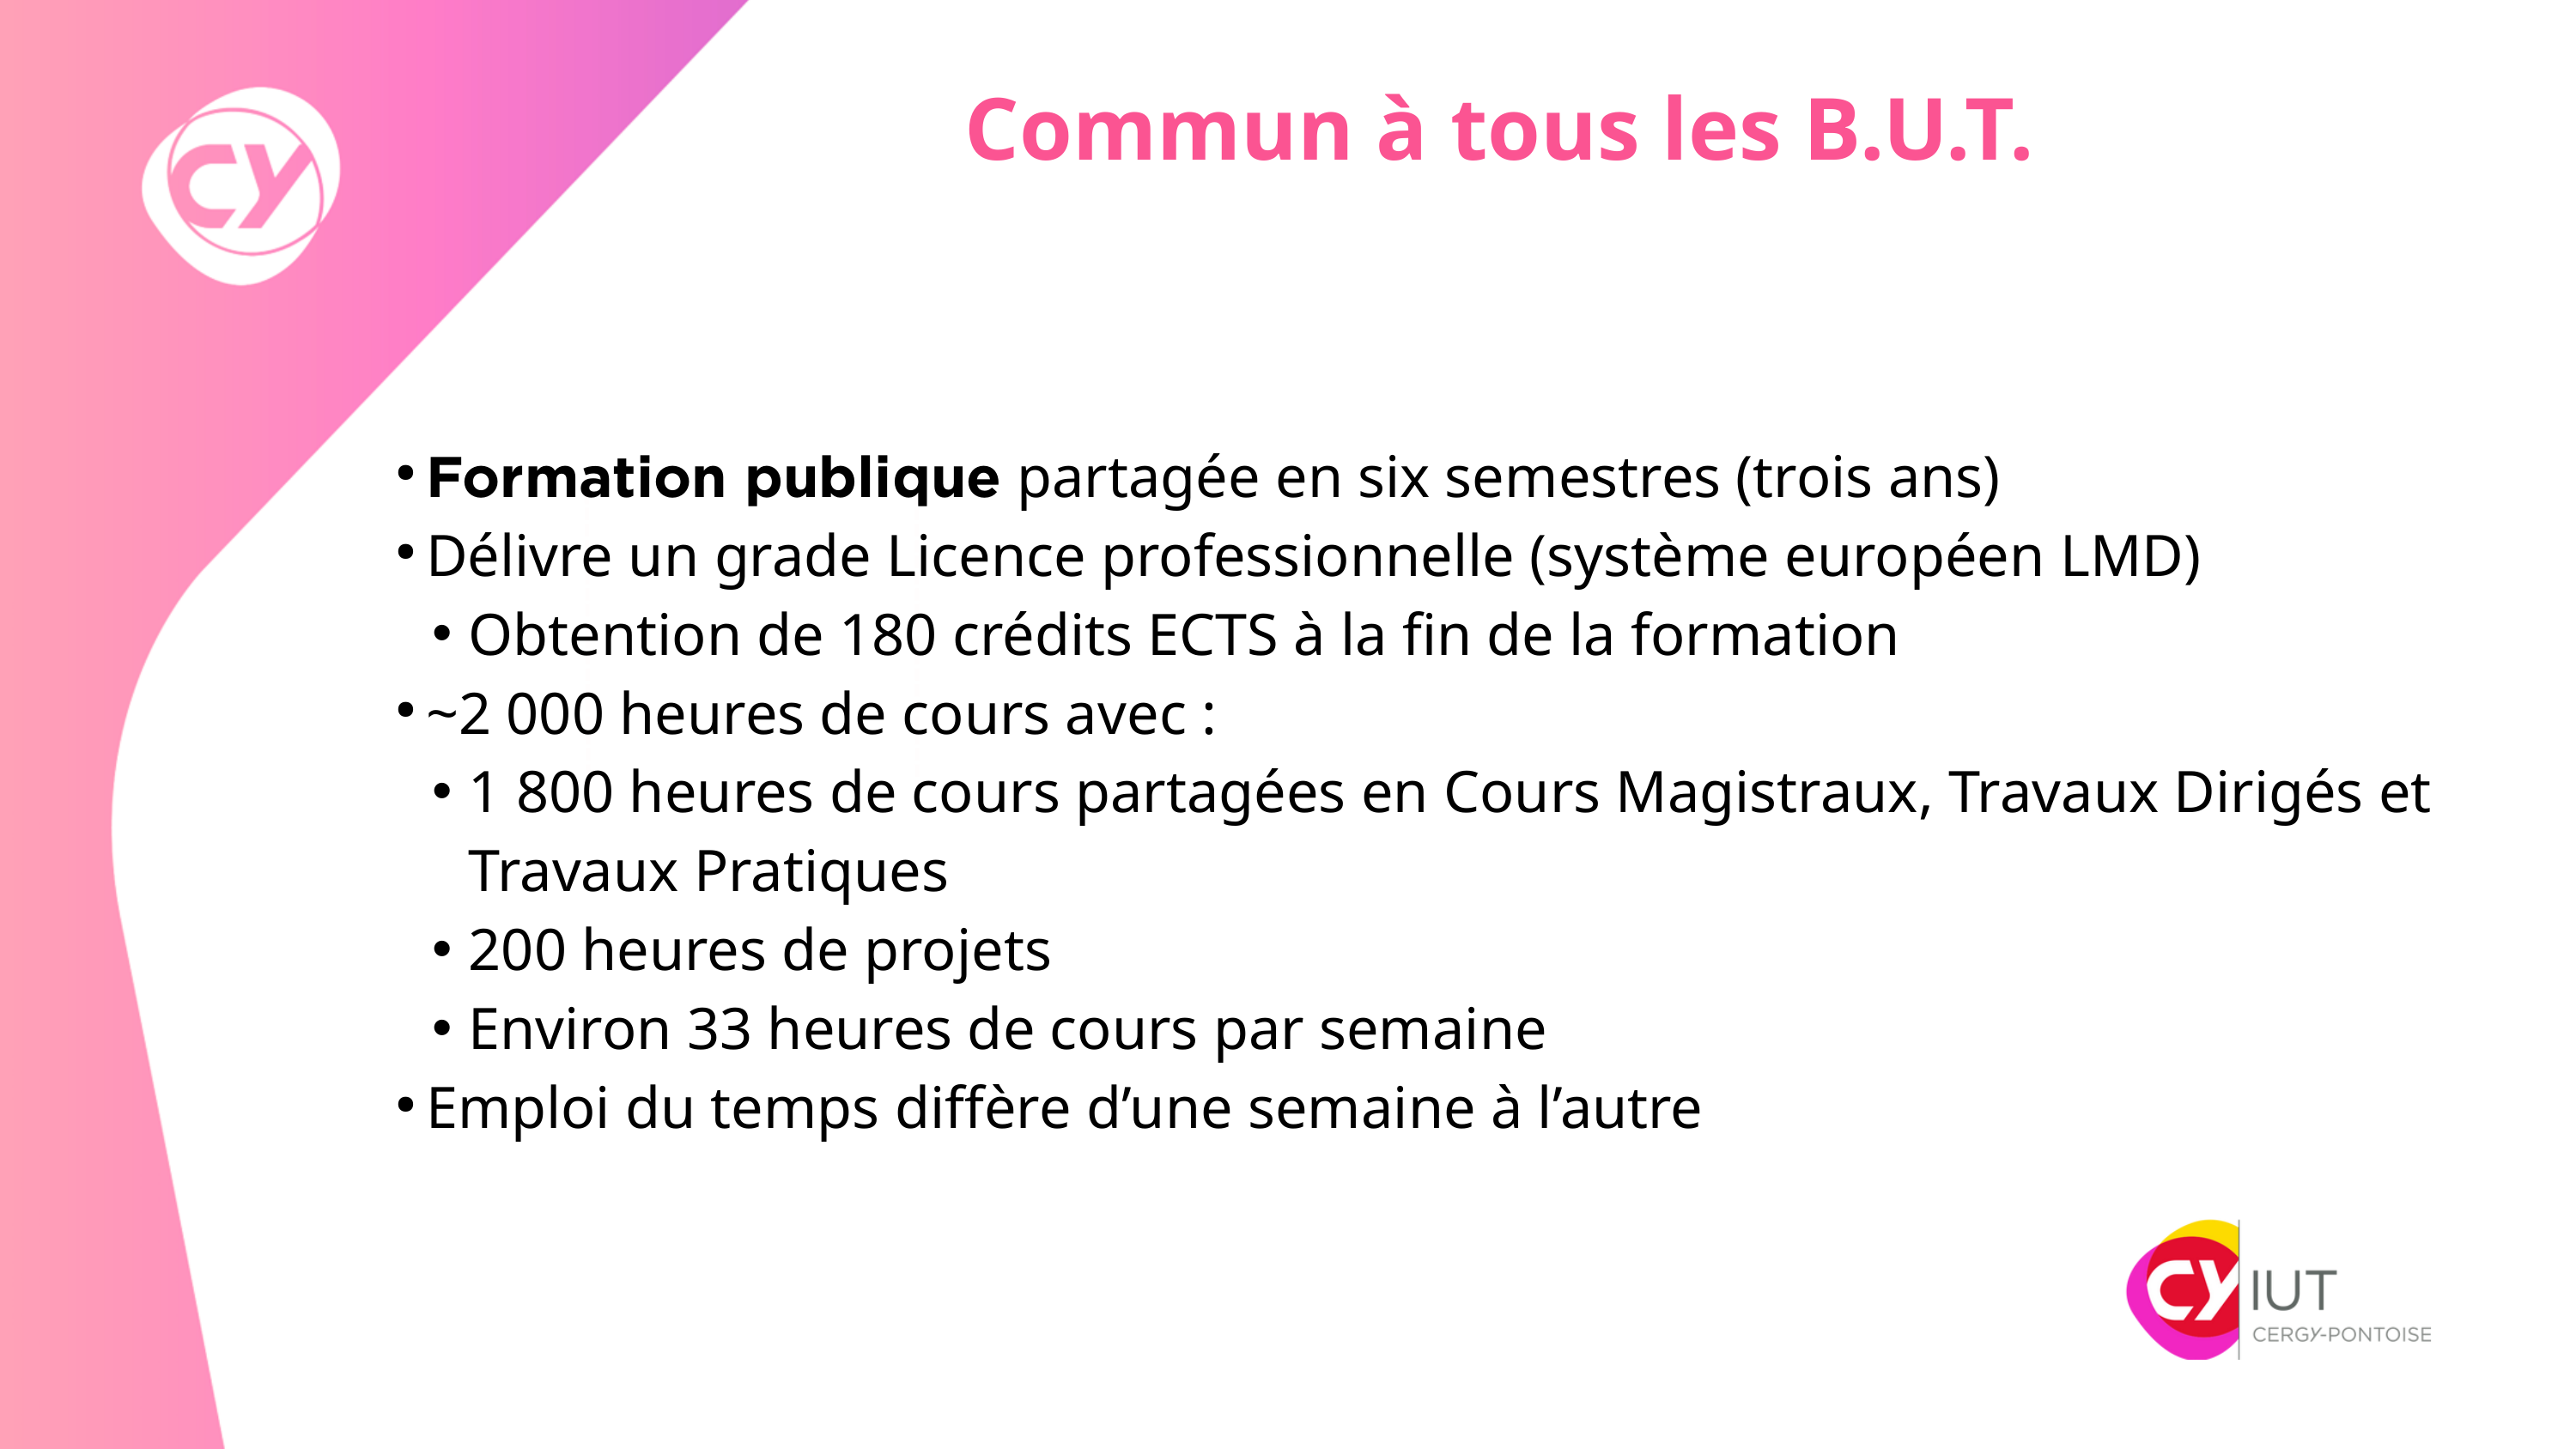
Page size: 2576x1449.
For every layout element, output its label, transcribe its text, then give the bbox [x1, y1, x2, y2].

picture [0, 0, 2576, 1449]
text_box Commun à tous les B.U.T. [689, 57, 2311, 178]
text_box Formation publique partagée en six semestres (trois ans) Délivre un grade Licence professionnelle (système européen LMD) Obtention de 180 crédits ECTS à la fin de la formation ~2 000 heures de cours avec : 1 800 heures de cours partagées en Cours Magistraux, Travaux Dirigés et Travaux Pratiques 200 heures de projets Environ 33 heures de cours par semaine Emploi du temps diffère d’une semaine à l’autre [395, 429, 2475, 1220]
